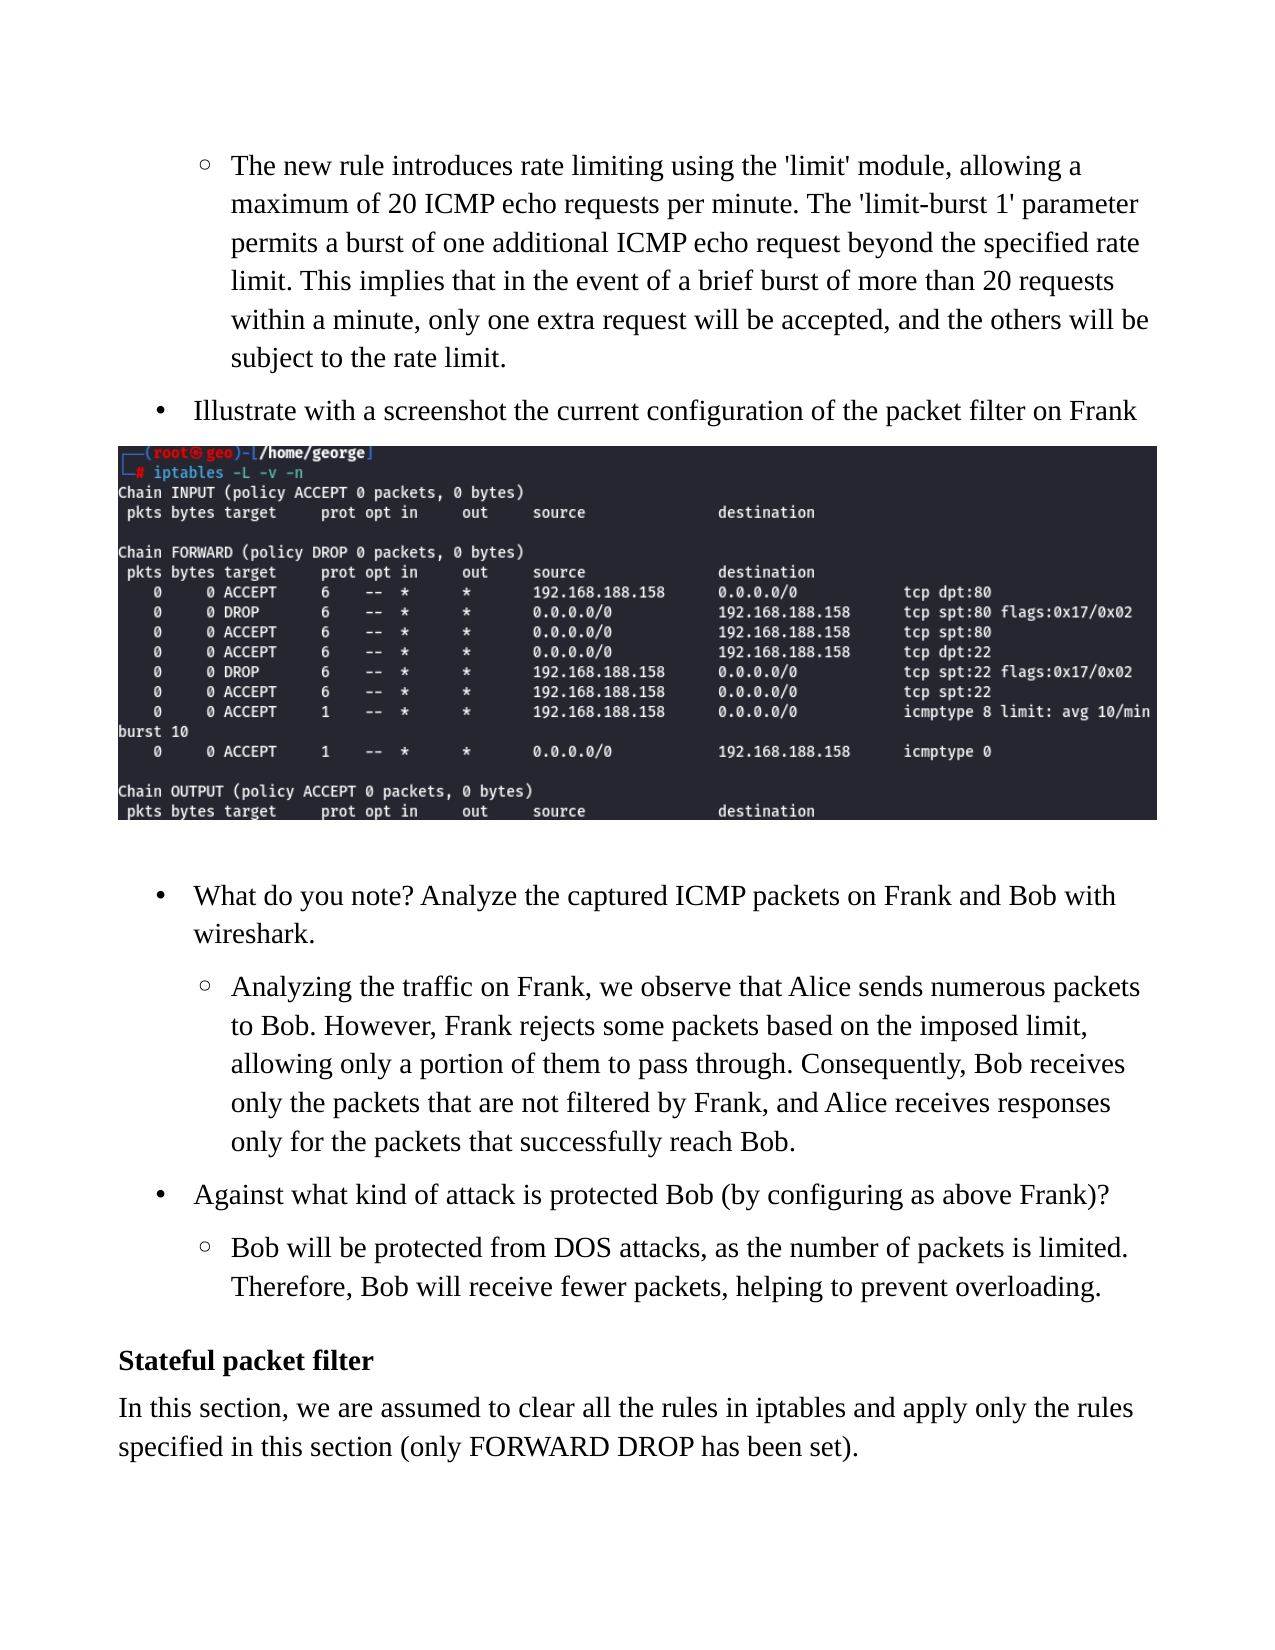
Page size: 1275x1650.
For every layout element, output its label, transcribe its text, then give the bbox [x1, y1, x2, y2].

list Analyzing the traffic on Frank, we observe that Alice sends numerous packets to Bob. However, Frank rejects some packets based on the imposed limit, allowing only a portion of them to pass through. Consequently, Bob receives only the packets that are not filtered by Frank, and Alice receives responses only for the packets that successfully reach Bob. [193, 969, 1157, 1157]
list Bob will be protected from DOS attacks, as the number of packets is limited. Therefore, Bob will receive fewer packets, helping to prevent overloading. [193, 1230, 1157, 1302]
list The new rule introduces rate limiting using the 'limit' module, allowing a maximum of 20 ICMP echo requests per minute. The 'limit-burst 1' parameter permits a burst of one additional ICMP echo request beyond the specified rate limit. This implies that in the event of a brief burst of more than 20 requests within a minute, only one extra request will be accepted, and the others will be subject to the rate limit. [193, 148, 1157, 374]
list What do you note? Analyze the captured ICMP packets on Frank and Bob with wireshark. [156, 878, 1157, 950]
list Against what kind of attack is protected Bob (by configuring as above Frank)? [156, 1177, 1157, 1210]
list Illustrate with a screenshot the current configuration of the packet filter on Frank [156, 393, 1157, 427]
text In this section, we are assumed to clear all the rules in iptables and apply only the rules specified in this section (only FORWARD DROP has been set). [118, 1391, 1157, 1463]
subtitle Stateful packet filter [118, 1343, 1157, 1376]
